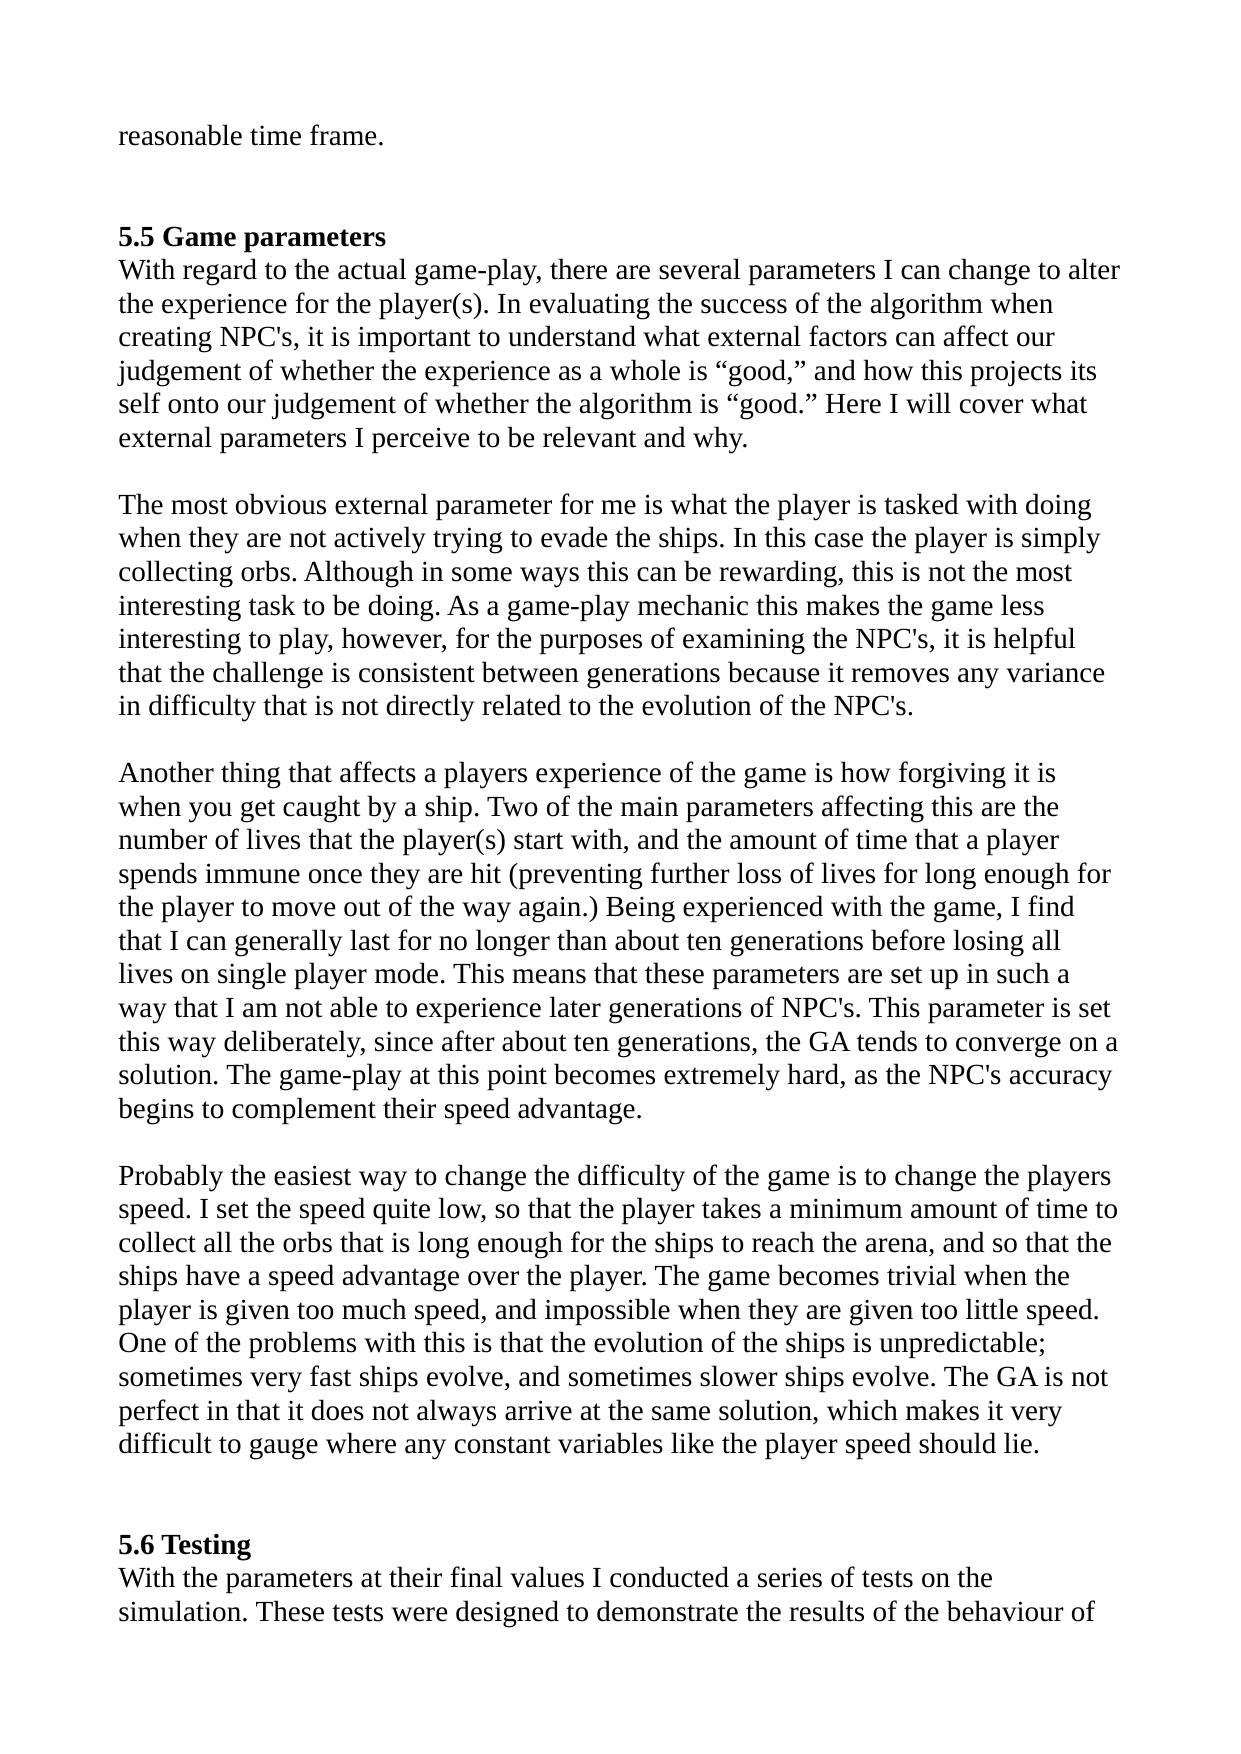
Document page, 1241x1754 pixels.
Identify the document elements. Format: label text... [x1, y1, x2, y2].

text With the parameters at their final values I conducted a series of tests on the simulation. These tests were designed to demonstrate the results of the behaviour of [118, 1560, 1122, 1627]
text Another thing that affects a players experience of the game is how forgiving it is when you get caught by a ship. Two of the main parameters affecting this are the number of lives that the player(s) start with, and the amount of time that a player spends immune once they are hit (preventing further loss of lives for long enough for the player to move out of the way again.) Being experienced with the game, I find that I can generally last for no longer than about ten generations before losing all lives on single player mode. This means that these parameters are set up in such a way that I am not able to experience later generations of NPC's. This parameter is set this way deliberately, since after about ten generations, the GA tends to converge on a solution. The game-play at this point becomes extremely hard, as the NPC's accuracy begins to complement their speed advantage. [118, 755, 1122, 1124]
text 5.5 Game parameters [118, 219, 1122, 252]
text 5.6 Testing [118, 1527, 1122, 1560]
text The most obvious external parameter for me is what the player is tasked with doing when they are not actively trying to evade the ships. In this case the player is simply collecting orbs. Although in some ways this can be rewarding, this is not the most interesting task to be doing. As a game-play mechanic this makes the game less interesting to play, however, for the purposes of examining the NPC's, it is helpful that the challenge is consistent between generations because it removes any variance in difficulty that is not directly related to the evolution of the NPC's. [118, 487, 1122, 722]
text With regard to the actual game-play, there are several parameters I can change to alter the experience for the player(s). In evaluating the success of the algorithm when creating NPC's, it is important to understand what external factors can affect our judgement of whether the experience as a whole is “good,” and how this projects its self onto our judgement of whether the algorithm is “good.” Here I will cover what external parameters I perceive to be relevant and why. [118, 252, 1122, 453]
text Probably the easiest way to change the difficulty of the game is to change the players speed. I set the speed quite low, so that the player takes a minimum amount of time to collect all the orbs that is long enough for the ships to reach the arena, and so that the ships have a speed advantage over the player. The game becomes trivial when the player is given too much speed, and impossible when they are given too little speed. One of the problems with this is that the evolution of the ships is unpredictable; sometimes very fast ships evolve, and sometimes slower ships evolve. The GA is not perfect in that it does not always arrive at the same solution, which makes it very difficult to gauge where any constant variables like the player speed should lie. [118, 1158, 1122, 1460]
text reasonable time frame. [118, 118, 1122, 152]
